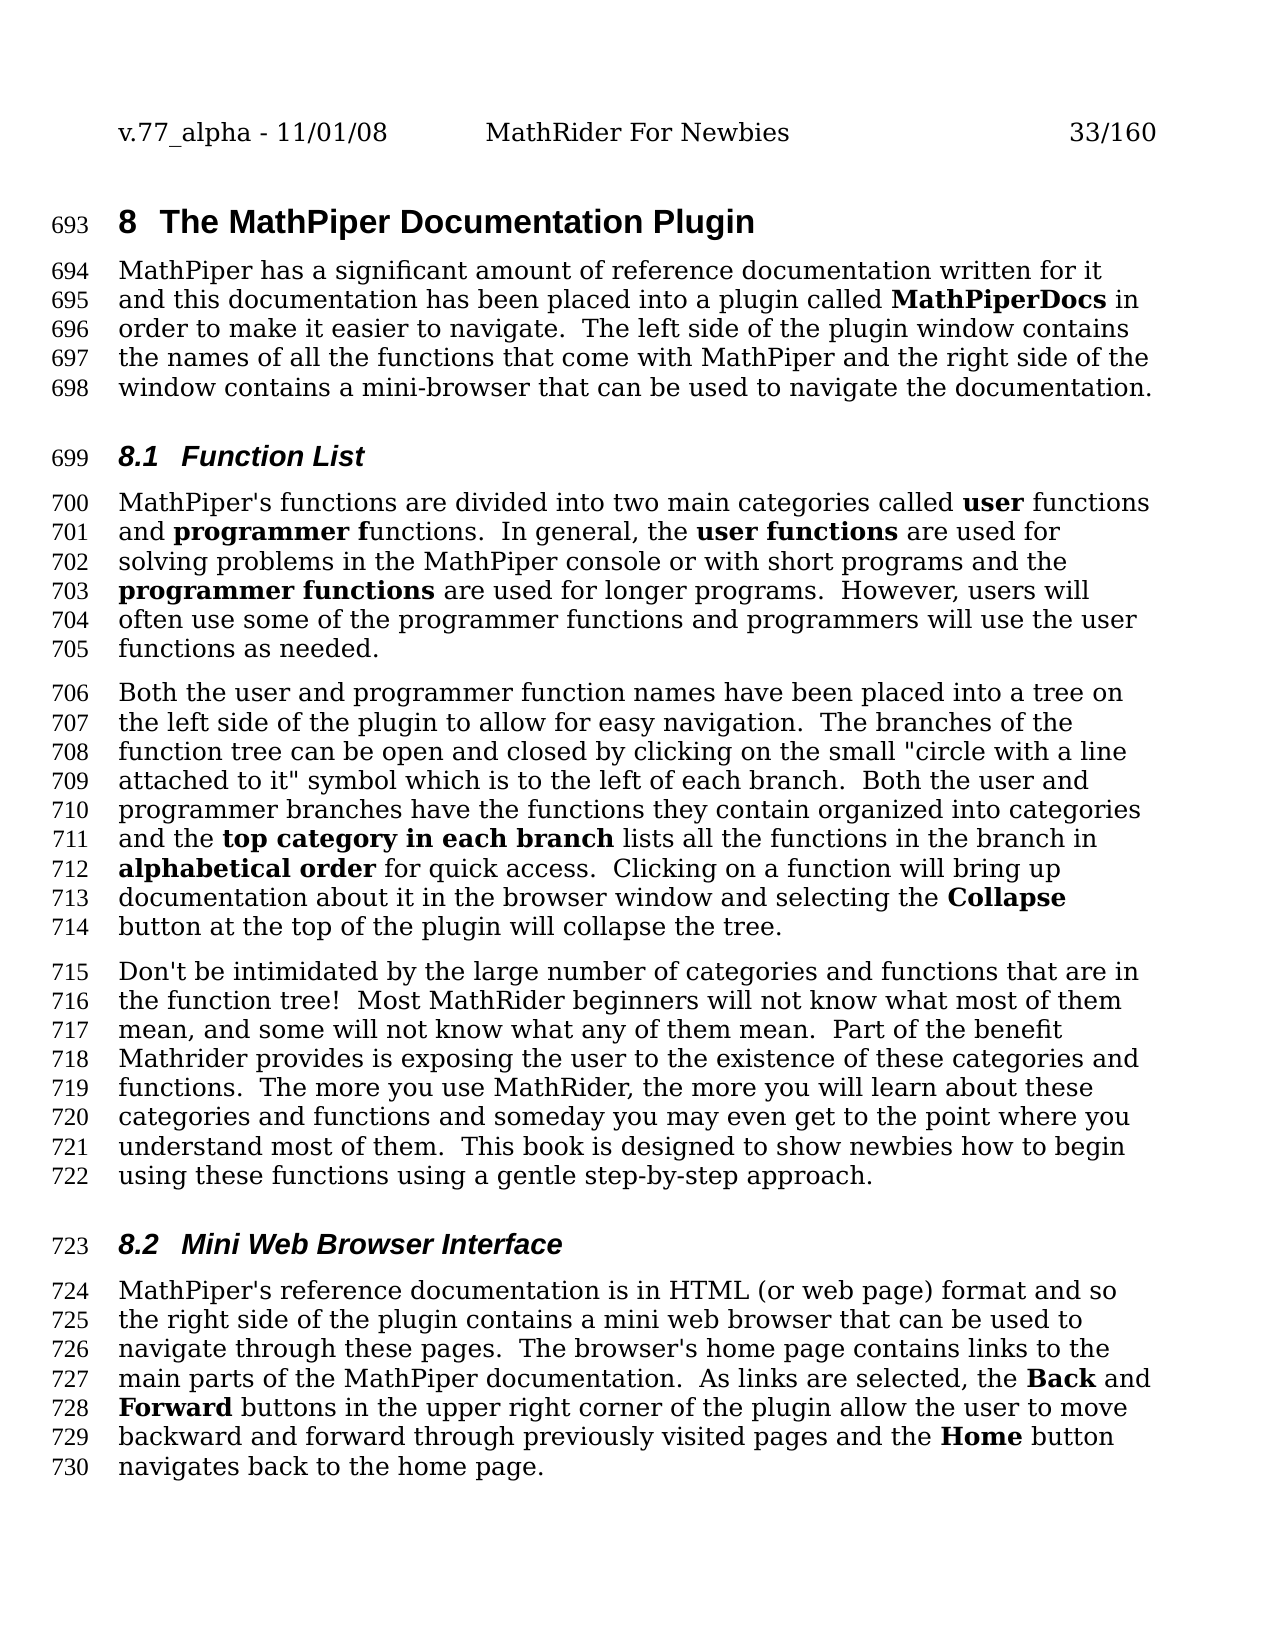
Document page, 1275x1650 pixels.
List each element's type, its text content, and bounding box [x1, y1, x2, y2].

subtitle The MathPiper Documentation Plugin [118, 202, 1157, 240]
text Both the user and programmer function names have been placed into a tree on the left side of the plugin to allow for easy navigation. The branches of the function tree can be open and closed by clicking on the small "circle with a line attached to it" symbol which is to the left of each branch. Both the user and programmer branches have the functions they contain organized into categories and the top category in each branch lists all the functions in the branch in alphabetical order for quick access. Clicking on a function will bring up documentation about it in the browser window and selecting the Collapse button at the top of the plugin will collapse the tree. [118, 679, 1157, 942]
text MathPiper has a significant amount of reference documentation written for it and this documentation has been placed into a plugin called MathPiperDocs in order to make it easier to navigate. The left side of the plugin window contains the names of all the functions that come with MathPiper and the right side of the window contains a mini-browser that can be used to navigate the documentation. [118, 256, 1157, 402]
text Don't be intimidated by the large number of categories and functions that are in the function tree! Most MathRider beginners will not know what most of them mean, and some will not know what any of them mean. Part of the benefit Mathrider provides is exposing the user to the existence of these categories and functions. The more you use MathRider, the more you will learn about these categories and functions and someday you may even get to the point where you understand most of them. This book is designed to show newbies how to begin using these functions using a gentle step-by-step approach. [118, 957, 1157, 1190]
subtitle Function List [118, 439, 1157, 472]
text MathPiper's reference documentation is in HTML (or web page) format and so the right side of the plugin contains a mini web browser that can be used to navigate through these pages. The browser's home page contains links to the main parts of the MathPiper documentation. As links are selected, the Back and Forward buttons in the upper right corner of the plugin allow the user to move backward and forward through previously visited pages and the Home button navigates back to the home page. [118, 1276, 1157, 1481]
subtitle Mini Web Browser Interface [118, 1227, 1157, 1261]
text MathPiper's functions are divided into two main categories called user functions and programmer functions. In general, the user functions are used for solving problems in the MathPiper console or with short programs and the programmer functions are used for longer programs. However, users will often use some of the programmer functions and programmers will use the user functions as needed. [118, 488, 1157, 664]
